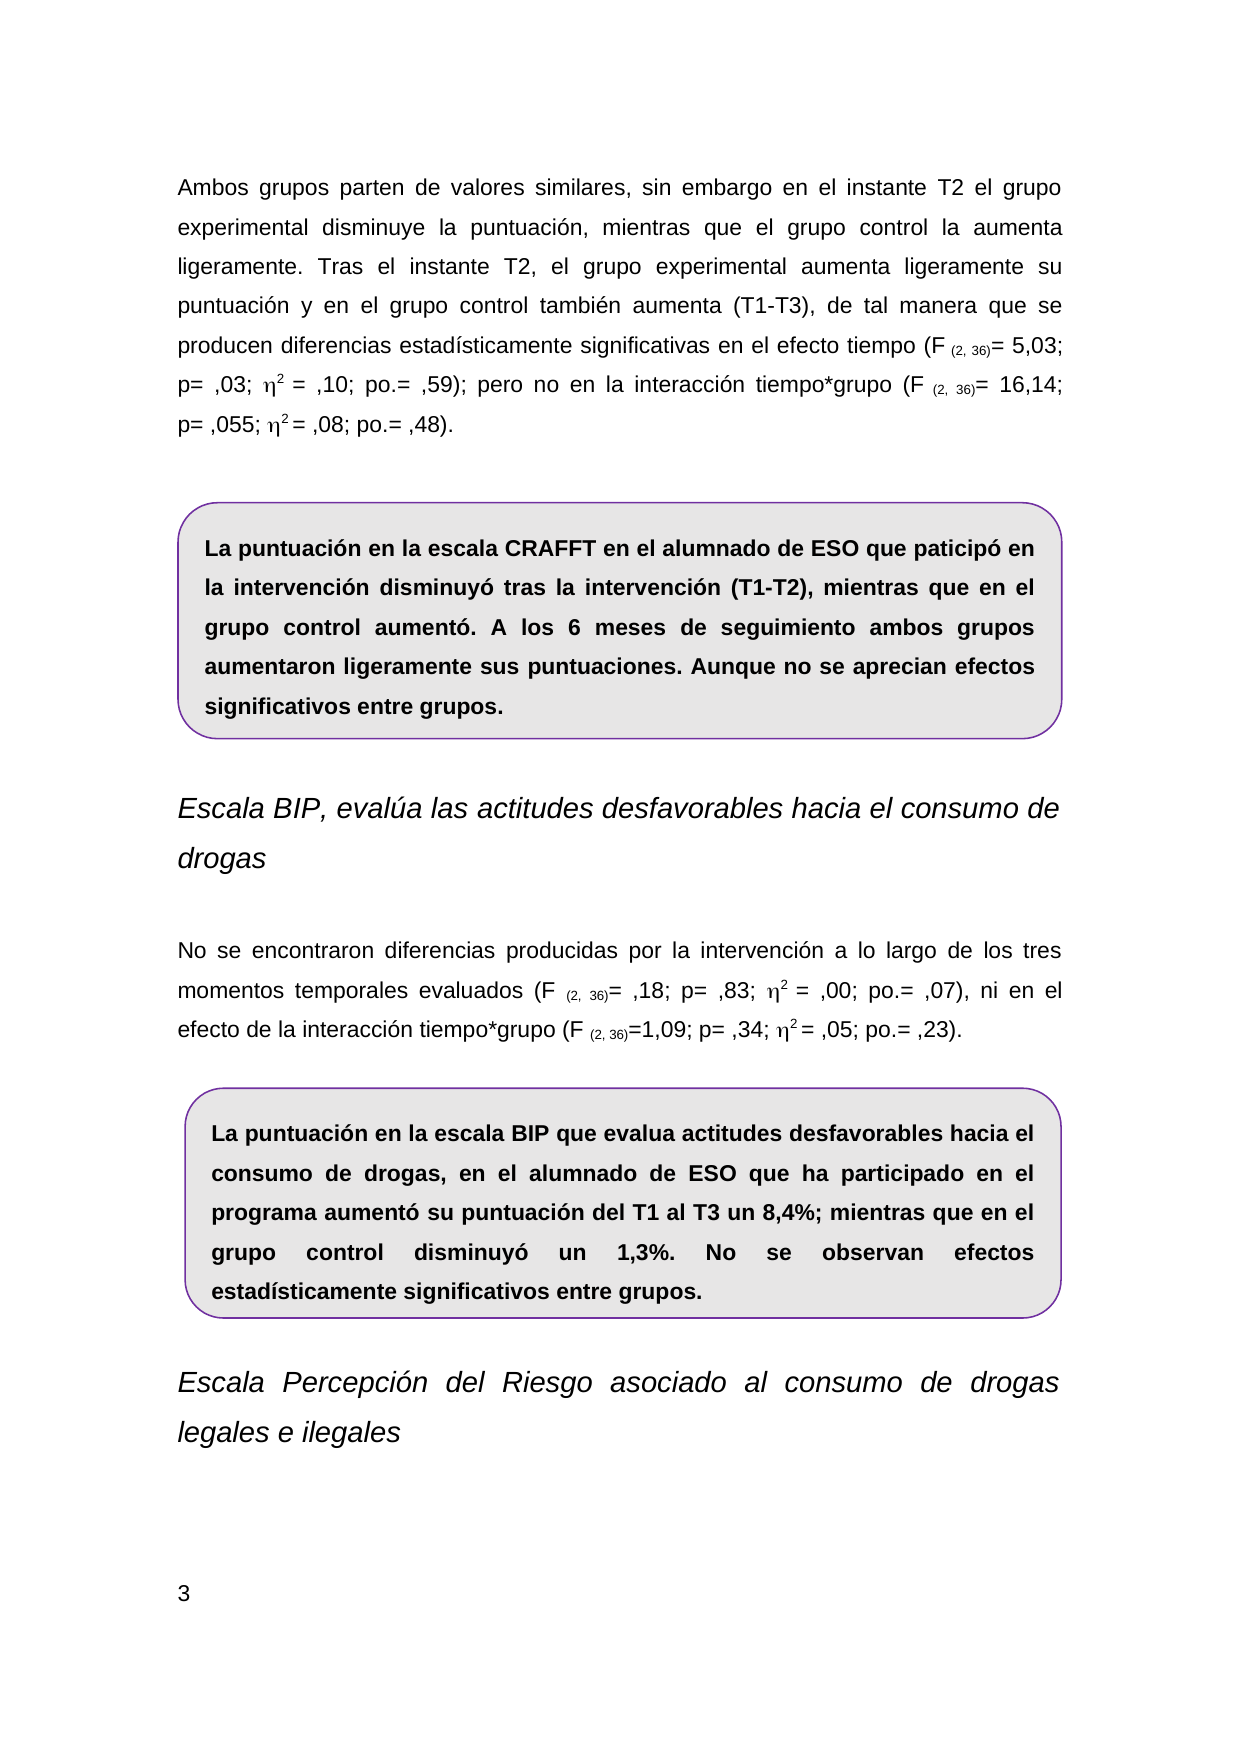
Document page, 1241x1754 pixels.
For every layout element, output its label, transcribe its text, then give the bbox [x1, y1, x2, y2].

text Ambos grupos parten de valores similares, sin embargo en el instante T2 el grupo experimental disminuye la puntuación, mientras que el grupo control la aumenta ligeramente. Tras el instante T2, el grupo experimental aumenta ligeramente su puntuación y en el grupo control también aumenta (T1-T3), de tal manera que se producen diferencias estadísticamente significativas en el efecto tiempo (F (2, 36)= 5,03; p= ,03; 2 = ,10; po.= ,59); pero no en la interacción tiempo*grupo (F (2, 36)= 16,14; p= ,055; 2 = ,08; po.= ,48). [177, 174, 1063, 437]
subtitle Escala BIP, evalúa las actitudes desfavorables hacia el consumo de drogas [177, 791, 1063, 875]
subtitle Escala Percepción del Riesgo asociado al consumo de drogas legales e ilegales [177, 1364, 1063, 1448]
text No se encontraron diferencias producidas por la intervención a lo largo de los tres momentos temporales evaluados (F (2, 36)= ,18; p= ,83; 2 = ,00; po.= ,07), ni en el efecto de la interacción tiempo*grupo (F (2, 36)=1,09; p= ,34; 2 = ,05; po.= ,23). [177, 937, 1063, 1043]
